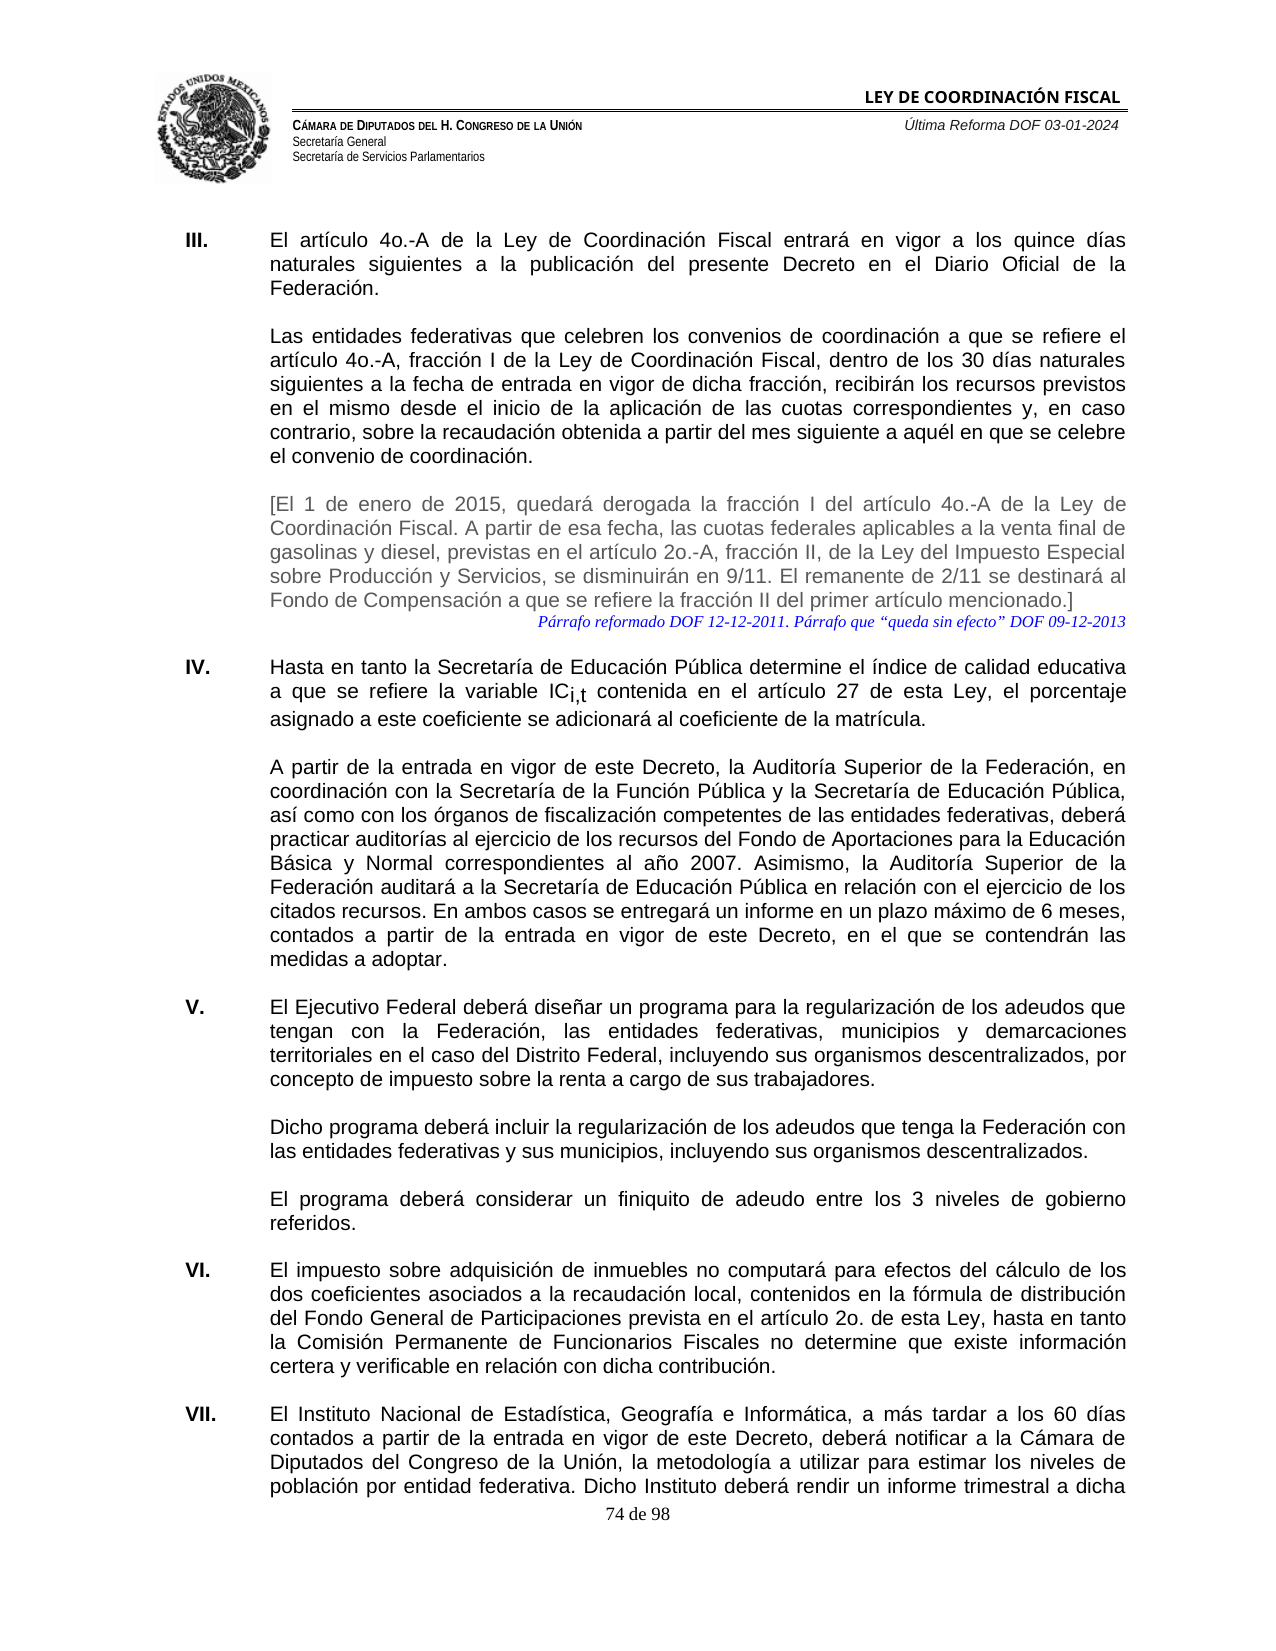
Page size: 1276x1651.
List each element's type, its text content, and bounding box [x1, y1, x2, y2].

text VII. El Instituto Nacional de Estadística, Geografía e Informática, a más tardar a los 60 días contados a partir de la entrada en vigor de este Decreto, deberá notificar a la Cámara de Diputados del Congreso de la Unión, la metodología a utilizar para estimar los niveles de población por entidad federativa. Dicho Instituto deberá rendir un informe trimestral a dicha [185, 1402, 1127, 1498]
text VI. El impuesto sobre adquisición de inmuebles no computará para efectos del cálculo de los dos coeficientes asociados a la recaudación local, contenidos en la fórmula de distribución del Fondo General de Participaciones prevista en el artículo 2o. de esta Ley, hasta en tanto la Comisión Permanente de Funcionarios Fiscales no determine que existe información certera y verificable en relación con dicha contribución. [185, 1258, 1127, 1378]
text A partir de la entrada en vigor de este Decreto, la Auditoría Superior de la Federación, en coordinación con la Secretaría de la Función Pública y la Secretaría de Educación Pública, así como con los órganos de fiscalización competentes de las entidades federativas, deberá practicar auditorías al ejercicio de los recursos del Fondo de Aportaciones para la Educación Básica y Normal correspondientes al año 2007. Asimismo, la Auditoría Superior de la Federación auditará a la Secretaría de Educación Pública en relación con el ejercicio de los citados recursos. En ambos casos se entregará un informe en un plazo máximo de 6 meses, contados a partir de la entrada en vigor de este Decreto, en el que se contendrán las medidas a adoptar. [185, 755, 1127, 971]
text IV. Hasta en tanto la Secretaría de Educación Pública determine el índice de calidad educativa a que se refiere la variable ICi,t contenida en el artículo 27 de esta Ley, el porcentaje asignado a este coeficiente se adicionará al coeficiente de la matrícula. [185, 654, 1127, 731]
text III. El artículo 4o.-A de la Ley de Coordinación Fiscal entrará en vigor a los quince días naturales siguientes a la publicación del presente Decreto en el Diario Oficial de la Federación. [185, 228, 1127, 300]
text Las entidades federativas que celebren los convenios de coordinación a que se refiere el artículo 4o.-A, fracción I de la Ley de Coordinación Fiscal, dentro de los 30 días naturales siguientes a la fecha de entrada en vigor de dicha fracción, recibirán los recursos previstos en el mismo desde el inicio de la aplicación de las cuotas correspondientes y, en caso contrario, sobre la recaudación obtenida a partir del mes siguiente a aquél en que se celebre el convenio de coordinación. [185, 324, 1127, 468]
text V. El Ejecutivo Federal deberá diseñar un programa para la regularización de los adeudos que tengan con la Federación, las entidades federativas, municipios y demarcaciones territoriales en el caso del Distrito Federal, incluyendo sus organismos descentralizados, por concepto de impuesto sobre la renta a cargo de sus trabajadores. [185, 995, 1127, 1091]
text Dicho programa deberá incluir la regularización de los adeudos que tenga la Federación con las entidades federativas y sus municipios, incluyendo sus organismos descentralizados. [185, 1114, 1127, 1162]
text [El 1 de enero de 2015, quedará derogada la fracción I del artículo 4o.-A de la Ley de Coordinación Fiscal. A partir de esa fecha, las cuotas federales aplicables a la venta final de gasolinas y diesel, previstas en el artículo 2o.-A, fracción II, de la Ley del Impuesto Especial sobre Producción y Servicios, se disminuirán en 9/11. El remanente de 2/11 se destinará al Fondo de Compensación a que se refiere la fracción II del primer artículo mencionado.] [185, 492, 1127, 611]
text Párrafo reformado DOF 12-12-2011. Párrafo que “queda sin efecto” DOF 09-12-2013 [148, 611, 1127, 631]
text El programa deberá considerar un finiquito de adeudo entre los 3 niveles de gobierno referidos. [185, 1186, 1127, 1234]
